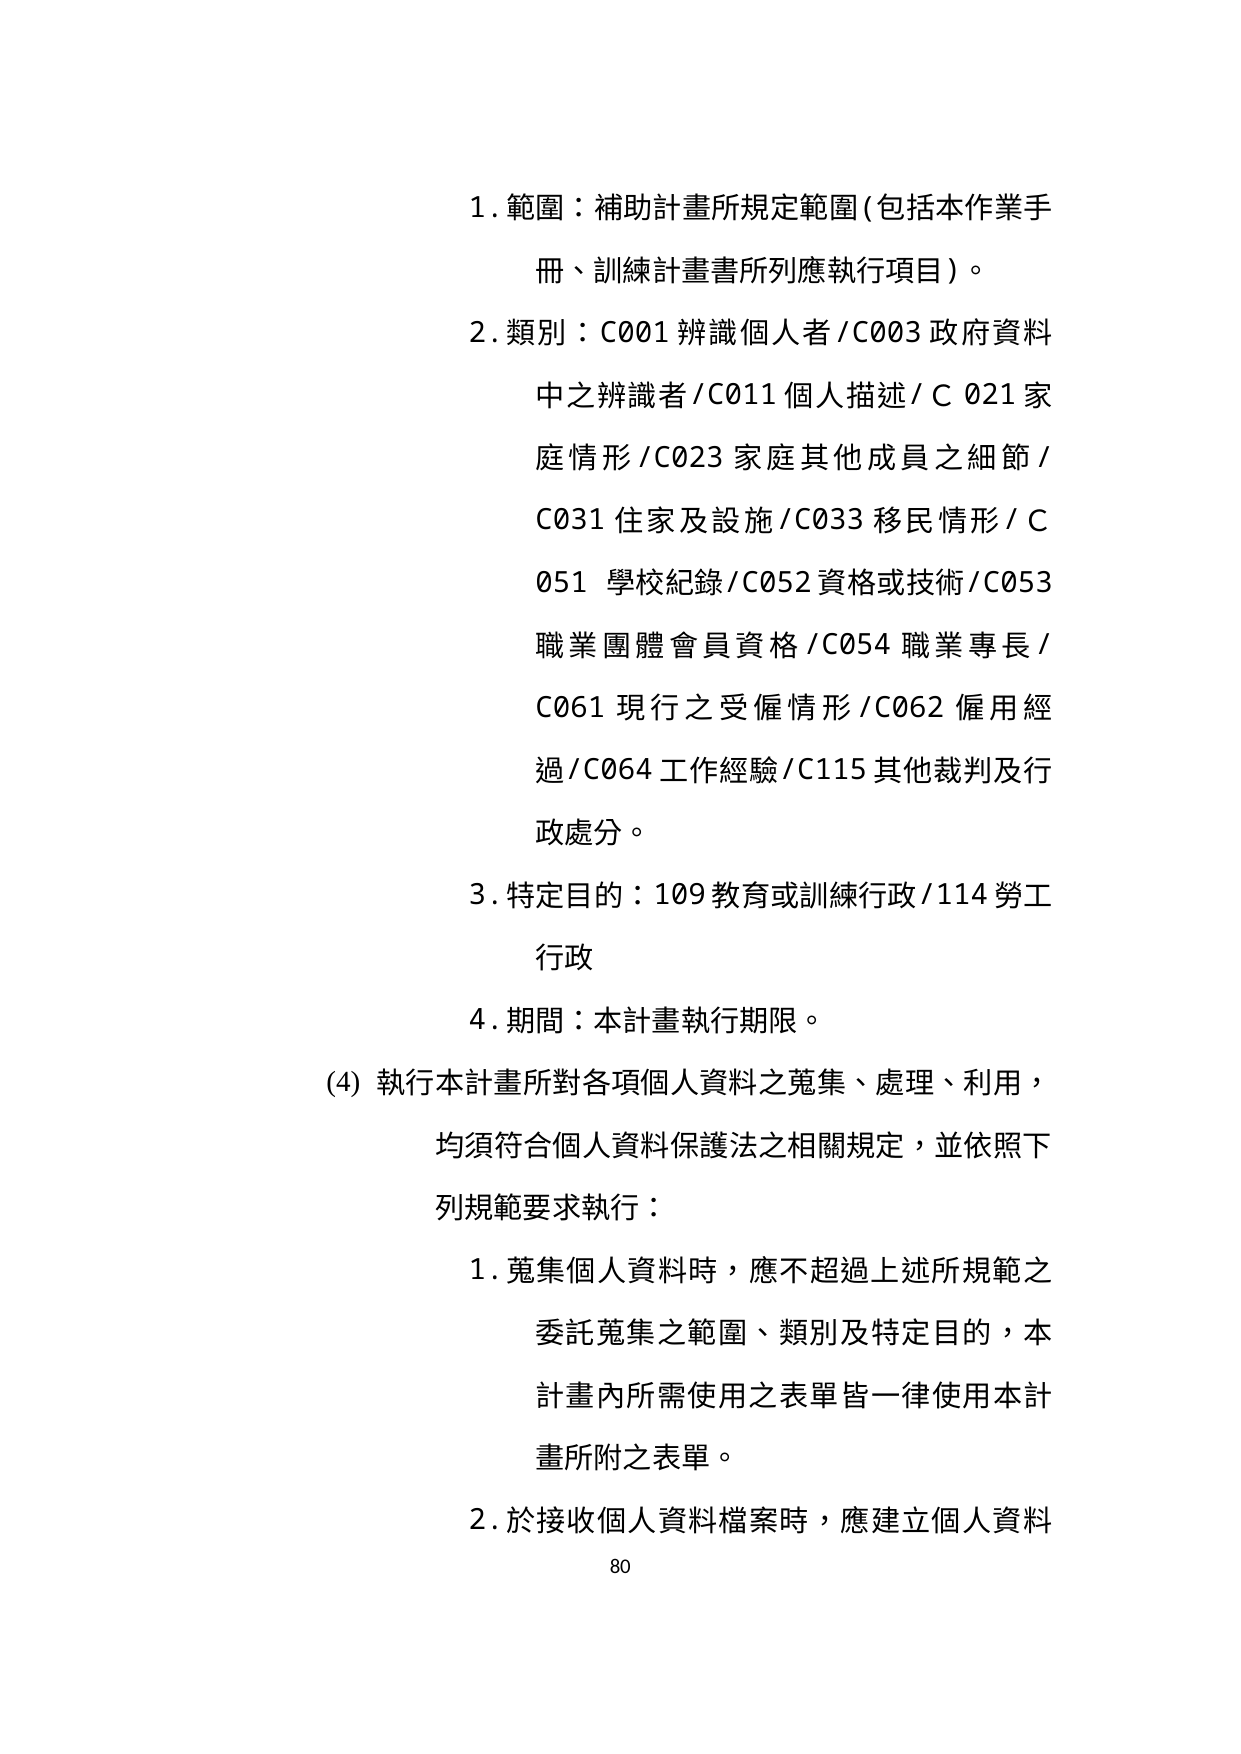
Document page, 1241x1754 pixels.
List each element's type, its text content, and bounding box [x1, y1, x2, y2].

list 類別：C001辨識個人者/C003政府資料中之辨識者/C011個人描述/Ｃ021家庭情形/C023家庭其他成員之細節/C031住家及設施/C033移民情形/Ｃ051 學校紀錄/C052資格或技術/C053職業團體會員資格/C054職業專長/ C061現行之受僱情形/C062僱用經過/C064工作經驗/C115其他裁判及行政處分。 [468, 289, 1053, 852]
list 於接收個人資料檔案時，應建立個人資料 [468, 1477, 1053, 1539]
list 期間：本計畫執行期限。 [468, 977, 1053, 1039]
list 執行本計畫所對各項個人資料之蒐集、處理、利用，均須符合個人資料保護法之相關規定，並依照下列規範要求執行： [326, 1039, 1053, 1227]
list 範圍：補助計畫所規定範圍(包括本作業手冊、訓練計畫書所列應執行項目)。 [468, 164, 1053, 289]
list 蒐集個人資料時，應不超過上述所規範之委託蒐集之範圍、類別及特定目的，本計畫內所需使用之表單皆一律使用本計畫所附之表單。 [468, 1227, 1053, 1477]
list 特定目的：109教育或訓練行政/114勞工行政 [468, 852, 1053, 977]
